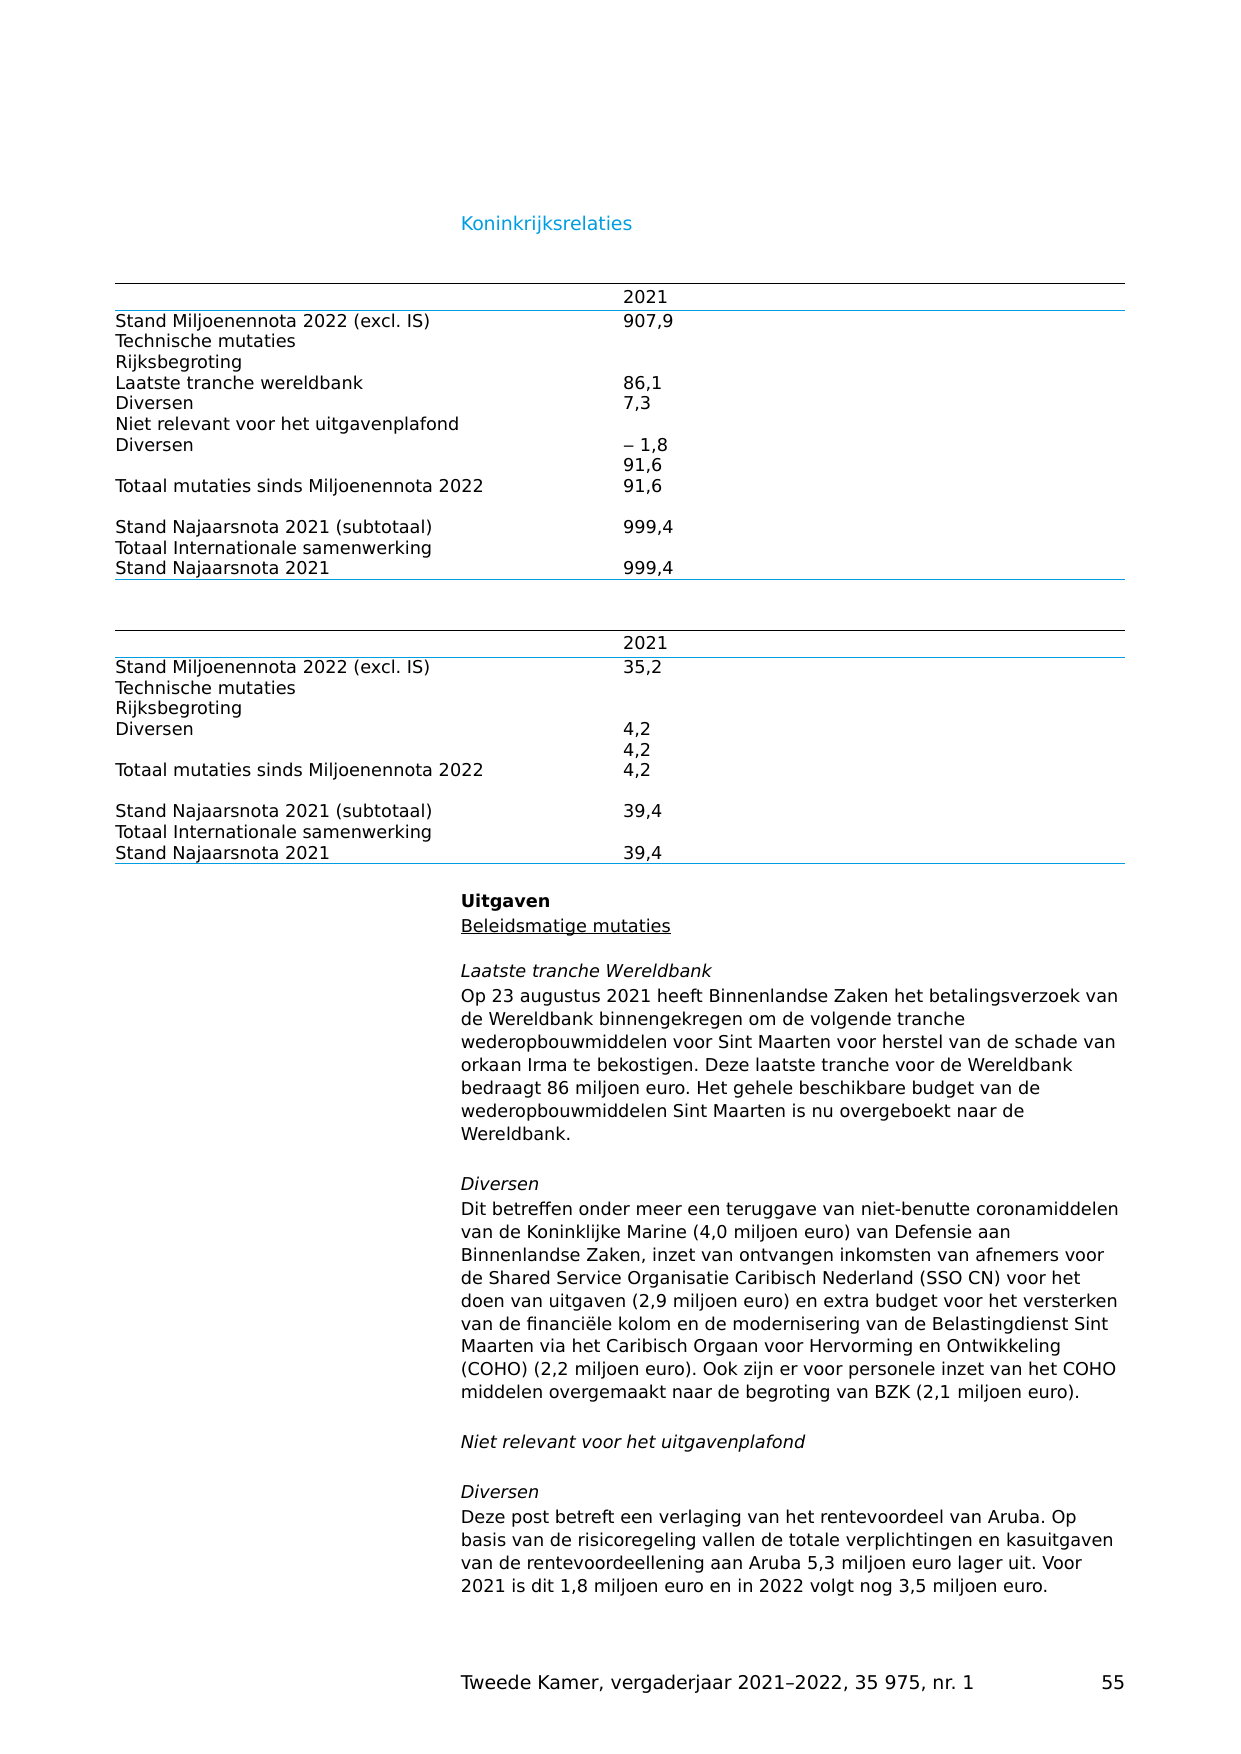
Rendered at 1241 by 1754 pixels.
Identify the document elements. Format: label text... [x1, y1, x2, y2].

table_cell 86,1 [620, 373, 1125, 393]
table_cell 4,2 [620, 760, 1125, 781]
table_cell 999,4 [620, 517, 1125, 538]
table_cell [115, 496, 620, 517]
table_cell 39,4 [620, 801, 1125, 822]
table_cell 999,4 [620, 558, 1125, 579]
table_cell 91,6 [620, 455, 1125, 476]
table_cell [620, 698, 1125, 719]
table_cell [620, 538, 1125, 558]
table_cell [115, 781, 620, 801]
table_cell [620, 414, 1125, 434]
table_header IV KONINKRIJKSRELATIES: NIET-BELASTINGONTVANGSTEN [115, 605, 1125, 629]
table_cell Totaal mutaties sinds Miljoenennota 2022 [115, 476, 620, 496]
table_cell Stand Miljoenennota 2022 (excl. IS) [115, 658, 620, 678]
table_cell 4,2 [620, 740, 1125, 760]
table_cell [115, 631, 620, 656]
table_cell 91,6 [620, 476, 1125, 496]
table_cell [620, 352, 1125, 373]
table_cell [115, 455, 620, 476]
table_cell Totaal Internationale samenwerking [115, 822, 620, 843]
table_cell [620, 781, 1125, 801]
text Laatste tranche Wereldbank [461, 959, 1125, 982]
text Uitgaven [461, 889, 1125, 912]
table_cell [620, 331, 1125, 352]
table_cell 907,9 [620, 311, 1125, 331]
table_cell Laatste tranche wereldbank [115, 373, 620, 393]
table_cell [620, 496, 1125, 517]
table_cell 4,2 [620, 719, 1125, 739]
title Koninkrijksrelaties [461, 213, 1125, 235]
table_cell 39,4 [620, 843, 1125, 863]
table_cell Stand Najaarsnota 2021 [115, 558, 620, 579]
table_cell 7,3 [620, 393, 1125, 414]
table_cell 35,2 [620, 658, 1125, 678]
text Op 23 augustus 2021 heeft Binnenlandse Zaken het betalingsverzoek van de Wereldbank binnengekregen om de volgende tranche wederopbouwmiddelen voor Sint Maarten voor herstel van de schade van orkaan Irma te bekostigen. Deze laatste tranche voor de Wereldbank bedraagt 86 miljoen euro. Het gehele beschikbare budget van de wederopbouwmiddelen Sint Maarten is nu overgeboekt naar de Wereldbank. [461, 984, 1125, 1145]
table_cell Stand Najaarsnota 2021 [115, 843, 620, 863]
table_cell Stand Miljoenennota 2022 (excl. IS) [115, 311, 620, 331]
table_cell Totaal mutaties sinds Miljoenennota 2022 [115, 760, 620, 781]
text Diversen [461, 1172, 1125, 1195]
table_cell Niet relevant voor het uitgavenplafond [115, 414, 620, 434]
table_cell Diversen [115, 719, 620, 739]
text Beleidsmatige mutaties [461, 914, 1125, 937]
table_cell [620, 678, 1125, 698]
text Niet relevant voor het uitgavenplafond [461, 1430, 1125, 1453]
table_cell Technische mutaties [115, 678, 620, 698]
table_cell [115, 740, 620, 760]
text Dit betreffen onder meer een teruggave van niet-benutte coronamiddelen van de Koninklijke Marine (4,0 miljoen euro) van Defensie aan Binnenlandse Zaken, inzet van ontvangen inkomsten van afnemers voor de Shared Service Organisatie Caribisch Nederland (SSO CN) voor het doen van uitgaven (2,9 miljoen euro) en extra budget voor het versterken van de financiële kolom en de modernisering van de Belastingdienst Sint Maarten via het Caribisch Orgaan voor Hervorming en Ontwikkeling (COHO) (2,2 miljoen euro). Ook zijn er voor personele inzet van het COHO middelen overgemaakt naar de begroting van BZK (2,1 miljoen euro). [461, 1197, 1125, 1403]
table_cell Diversen [115, 435, 620, 455]
text Deze post betreft een verlaging van het rentevoordeel van Aruba. Op basis van de risicoregeling vallen de totale verplichtingen en kasuitgaven van de rentevoordeellening aan Aruba 5,3 miljoen euro lager uit. Voor 2021 is dit 1,8 miljoen euro en in 2022 volgt nog 3,5 miljoen euro. [461, 1505, 1125, 1597]
table_cell 2021 [620, 284, 1125, 310]
table_cell Rijksbegroting [115, 352, 620, 373]
table_cell Technische mutaties [115, 331, 620, 352]
table_cell Totaal Internationale samenwerking [115, 538, 620, 558]
table_cell [115, 284, 620, 310]
table_cell [620, 822, 1125, 843]
table_cell Stand Najaarsnota 2021 (subtotaal) [115, 517, 620, 538]
table_cell Stand Najaarsnota 2021 (subtotaal) [115, 801, 620, 822]
table_cell Rijksbegroting [115, 698, 620, 719]
table_cell Diversen [115, 393, 620, 414]
table_cell ‒ 1,8 [620, 435, 1125, 455]
table_cell 2021 [620, 631, 1125, 656]
text Diversen [461, 1480, 1125, 1503]
table_header IV KONINKRIJKSRELATIES: UITGAVEN [115, 258, 1125, 283]
